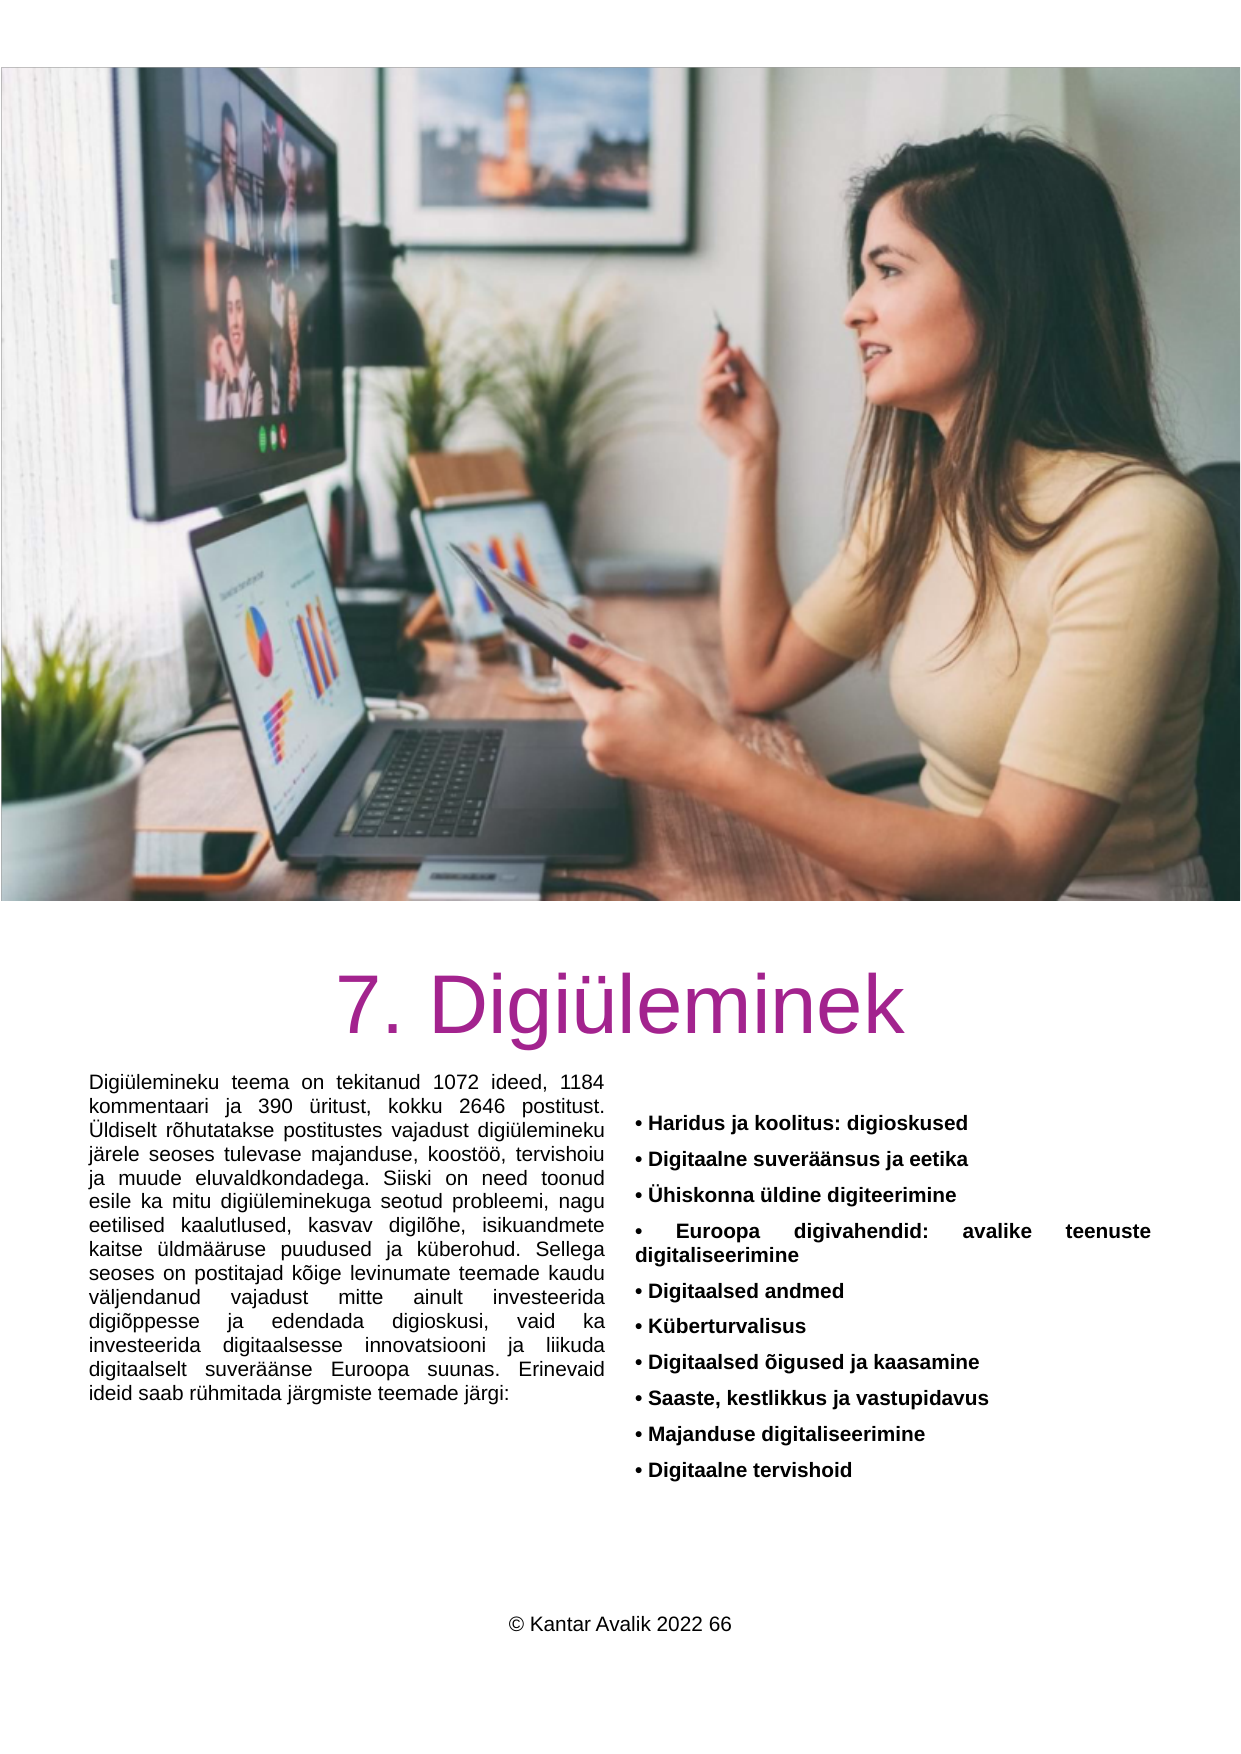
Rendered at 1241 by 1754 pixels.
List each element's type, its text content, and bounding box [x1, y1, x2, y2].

text • Digitaalne tervishoid [635, 1458, 1152, 1482]
text • Digitaalsed õigused ja kaasamine [635, 1350, 1152, 1374]
text Digiülemineku teema on tekitanud 1072 ideed, 1184 kommentaari ja 390 üritust, kokku 2646 postitust. Üldiselt rõhutatakse postitustes vajadust digiülemineku järele seoses tulevase majanduse, koostöö, tervishoiu ja muude eluvaldkondadega. Siiski on need toonud esile ka mitu digiüleminekuga seotud probleemi, nagu eetilised kaalutlused, kasvav digilõhe, isikuandmete kaitse üldmääruse puudused ja küberohud. Sellega seoses on postitajad kõige levinumate teemade kaudu väljendanud vajadust mitte ainult investeerida digiõppesse ja edendada digioskusi, vaid ka investeerida digitaalsesse innovatsiooni ja liikuda digitaalselt suveräänse Euroopa suunas. Erinevaid ideid saab rühmitada järgmiste teemade järgi: [88, 1069, 605, 1405]
text • Saaste, kestlikkus ja vastupidavus [635, 1386, 1152, 1410]
text • Digitaalsed andmed [635, 1278, 1152, 1302]
subtitle 7. Digiüleminek [88, 955, 1152, 1051]
text • Euroopa digivahendid: avalike teenuste digitaliseerimine [635, 1219, 1152, 1267]
picture [0, 67, 1241, 901]
text • Digitaalne suveräänsus ja eetika [635, 1147, 1152, 1171]
text • Küberturvalisus [635, 1314, 1152, 1338]
text • Ühiskonna üldine digiteerimine [635, 1183, 1152, 1207]
text • Majanduse digitaliseerimine [635, 1422, 1152, 1446]
text • Haridus ja koolitus: digioskused [635, 1111, 1152, 1135]
